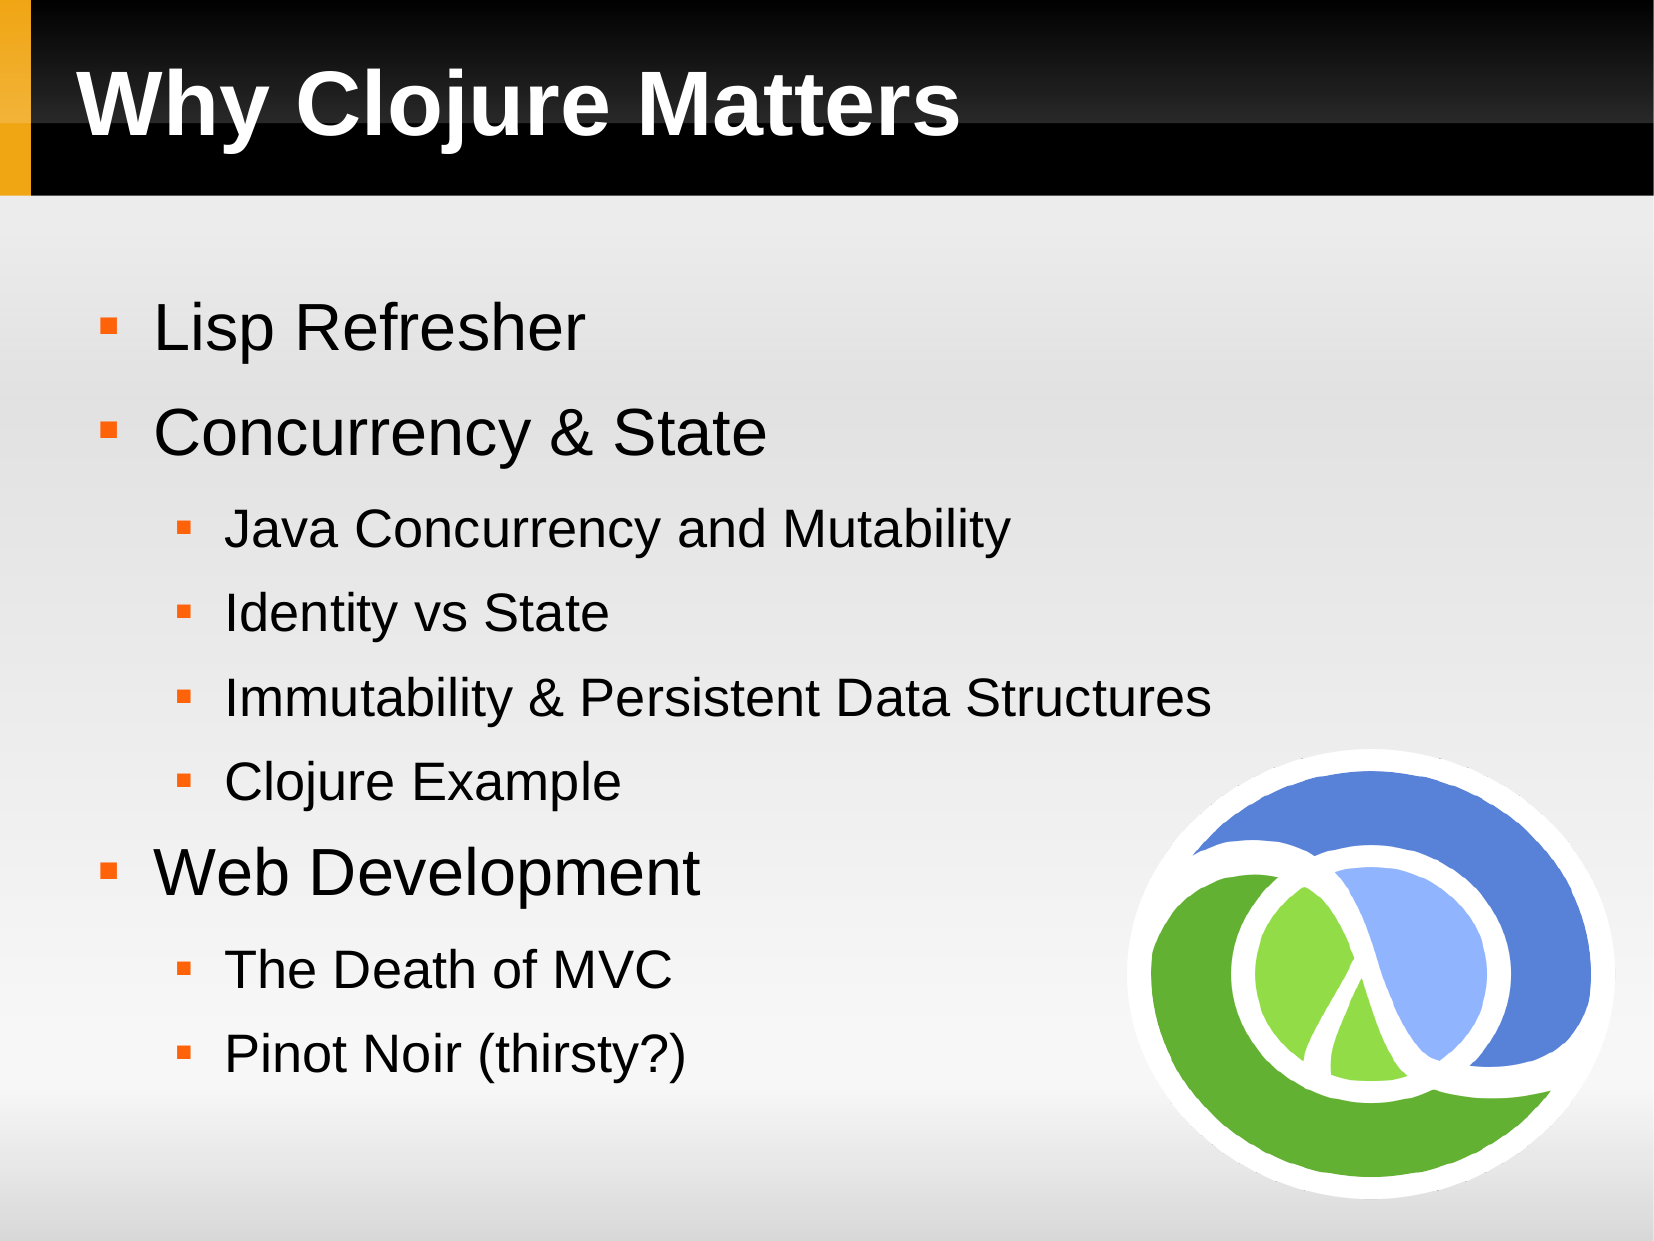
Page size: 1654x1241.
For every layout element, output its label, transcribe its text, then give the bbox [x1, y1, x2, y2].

list Lisp Refresher Concurrency & State Java Concurrency and Mutability Identity vs State Immutability & Persistent Data Structures Clojure Example Web Development The Death of MVC Pinot Noir (thirsty?) [82, 290, 1276, 1094]
picture [0, 0, 1654, 1241]
title Why Clojure Matters [76, 0, 1565, 208]
